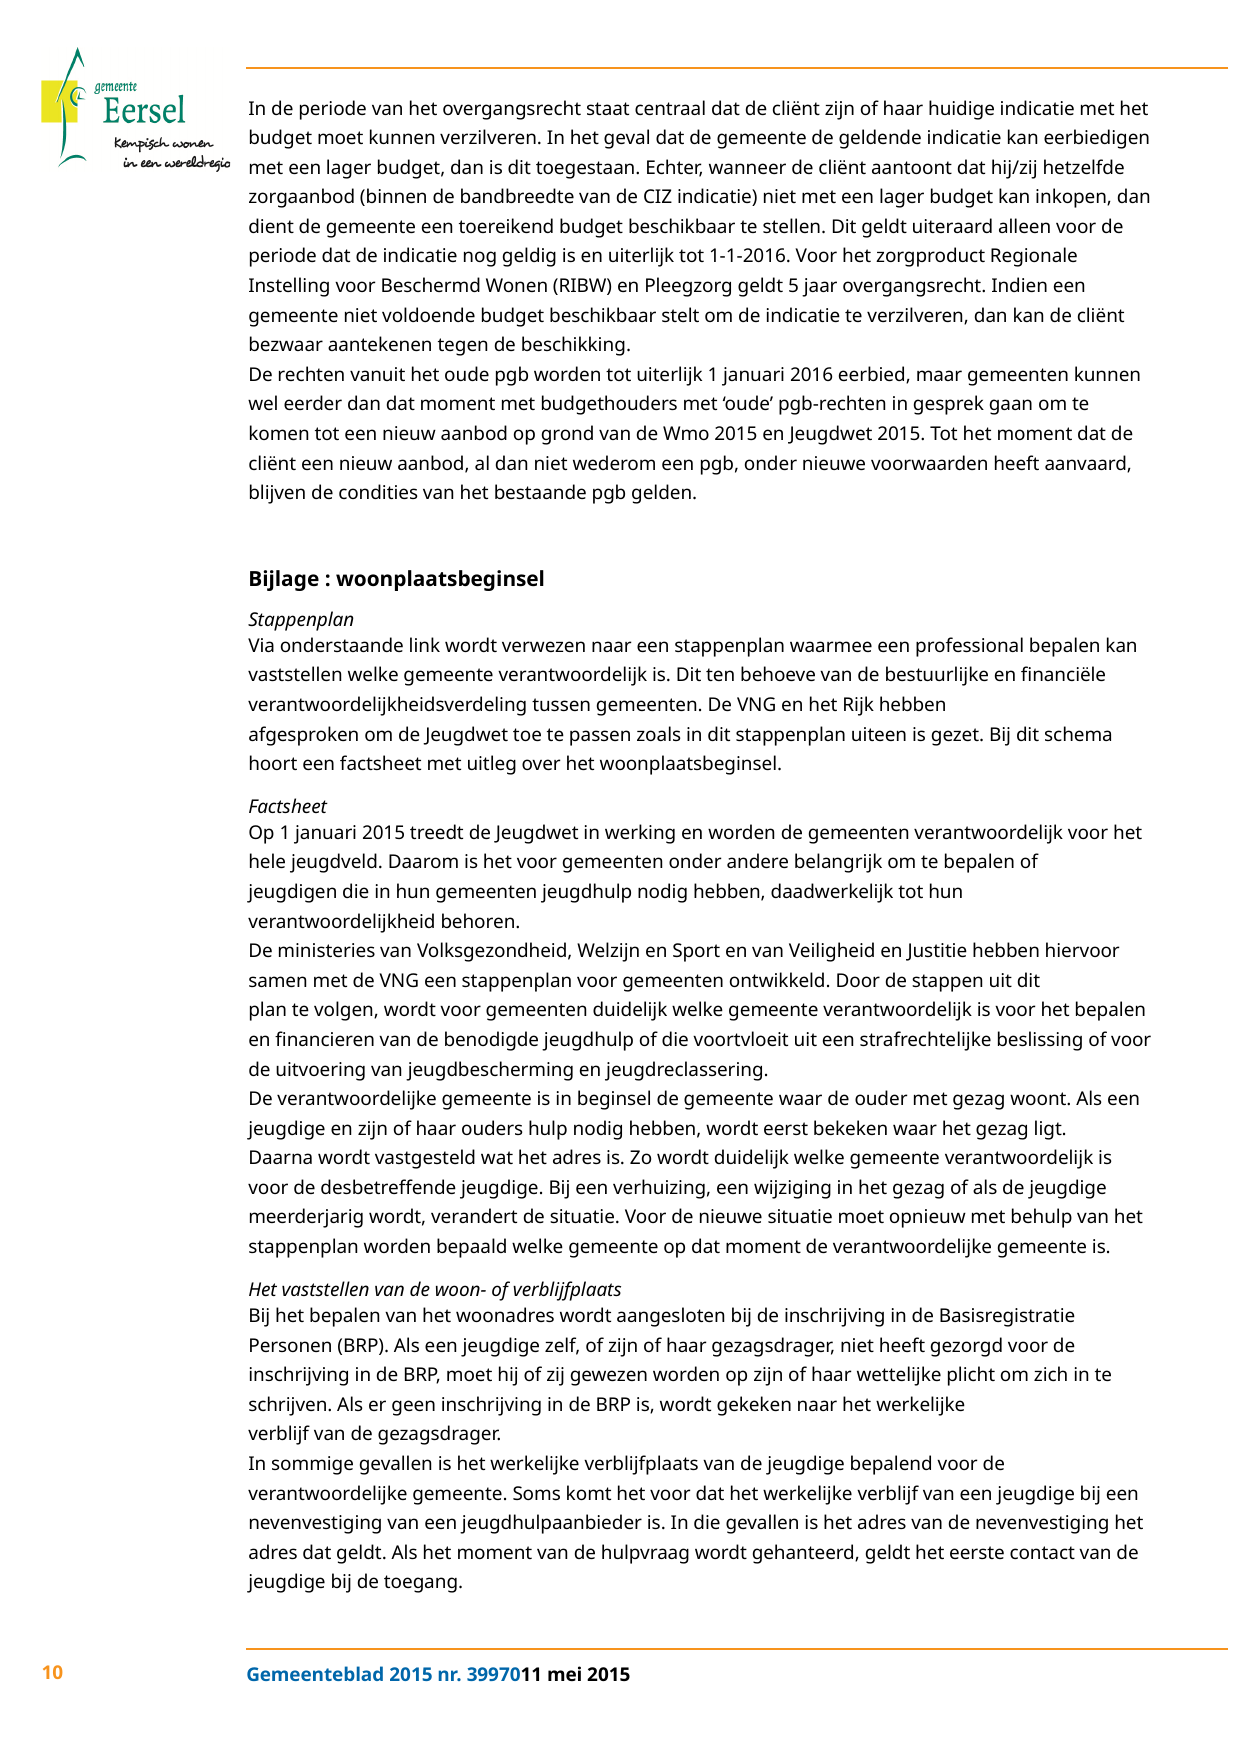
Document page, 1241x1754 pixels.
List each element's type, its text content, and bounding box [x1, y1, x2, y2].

text Factsheet [248, 793, 1152, 819]
text Stappenplan [248, 606, 1152, 632]
text Het vaststellen van de woon- of verblijfplaats [248, 1276, 1152, 1302]
text Op 1 januari 2015 treedt de Jeugdwet in werking en worden de gemeenten verantwoordelijk voor het hele jeugdveld. Daarom is het voor gemeenten onder andere belangrijk om te bepalen of [248, 819, 1152, 874]
text jeugdigen die in hun gemeenten jeugdhulp nodig hebben, daadwerkelijk tot hun verantwoordelijkheid behoren. [248, 878, 1152, 934]
text In sommige gevallen is het werkelijke verblijfplaats van de jeugdige bepalend voor de verantwoordelijke gemeente. Soms komt het voor dat het werkelijke verblijf van een jeugdige bij een nevenvestiging van een jeugdhulpaanbieder is. In die gevallen is het adres van de nevenvestiging het adres dat geldt. Als het moment van de hulpvraag wordt gehanteerd, geldt het eerste contact van de jeugdige bij de toegang. [248, 1450, 1152, 1594]
text Bij het bepalen van het woonadres wordt aangesloten bij de inschrijving in de Basisregistratie Personen (BRP). Als een jeugdige zelf, of zijn of haar gezagsdrager, niet heeft gezorgd voor de inschrijving in de BRP, moet hij of zij gewezen worden op zijn of haar wettelijke plicht om zich in te schrijven. Als er geen inschrijving in de BRP is, wordt gekeken naar het werkelijke [248, 1302, 1152, 1417]
text Daarna wordt vastgesteld wat het adres is. Zo wordt duidelijk welke gemeente verantwoordelijk is voor de desbetreffende jeugdige. Bij een verhuizing, een wijziging in het gezag of als de jeugdige meerderjarig wordt, verandert de situatie. Voor de nieuwe situatie moet opnieuw met behulp van het stappenplan worden bepaald welke gemeente op dat moment de verantwoordelijke gemeente is. [248, 1144, 1152, 1259]
text De rechten vanuit het oude pgb worden tot uiterlijk 1 januari 2016 eerbied, maar gemeenten kunnen wel eerder dan dat moment met budgethouders met ‘oude’ pgb-rechten in gesprek gaan om te komen tot een nieuw aanbod op grond van de Wmo 2015 en Jeugdwet 2015. Tot het moment dat de cliënt een nieuw aanbod, al dan niet wederom een pgb, onder nieuwe voorwaarden heeft aanvaard, blijven de condities van het bestaande pgb gelden. [248, 361, 1152, 505]
picture [41, 47, 231, 172]
text In de periode van het overgangsrecht staat centraal dat de cliënt zijn of haar huidige indicatie met het budget moet kunnen verzilveren. In het geval dat de gemeente de geldende indicatie kan eerbiedigen met een lager budget, dan is dit toegestaan. Echter, wanneer de cliënt aantoont dat hij/zij hetzelfde zorgaanbod (binnen de bandbreedte van de CIZ indicatie) niet met een lager budget kan inkopen, dan dient de gemeente een toereikend budget beschikbaar te stellen. Dit geldt uiteraard alleen voor de periode dat de indicatie nog geldig is en uiterlijk tot 1-1-2016. Voor het zorgproduct Regionale Instelling voor Beschermd Wonen (RIBW) en Pleegzorg geldt 5 jaar overgangsrecht. Indien een gemeente niet voldoende budget beschikbaar stelt om de indicatie te verzilveren, dan kan de cliënt bezwaar aantekenen tegen de beschikking. [248, 95, 1152, 357]
text verblijf van de gezagsdrager. [248, 1421, 1152, 1446]
text afgesproken om de Jeugdwet toe te passen zoals in dit stappenplan uiteen is gezet. Bij dit schema hoort een factsheet met uitleg over het woonplaatsbeginsel. [248, 721, 1152, 776]
text De ministeries van Volksgezondheid, Welzijn en Sport en van Veiligheid en Justitie hebben hiervoor samen met de VNG een stappenplan voor gemeenten ontwikkeld. Door de stappen uit dit [248, 937, 1152, 993]
text Bijlage : woonplaatsbeginsel [248, 564, 1152, 593]
text Via onderstaande link wordt verwezen naar een stappenplan waarmee een professional bepalen kan vaststellen welke gemeente verantwoordelijk is. Dit ten behoeve van de bestuurlijke en financiële verantwoordelijkheidsverdeling tussen gemeenten. De VNG en het Rijk hebben [248, 632, 1152, 717]
text plan te volgen, wordt voor gemeenten duidelijk welke gemeente verantwoordelijk is voor het bepalen en financieren van de benodigde jeugdhulp of die voortvloeit uit een strafrechtelijke beslissing of voor de uitvoering van jeugdbescherming en jeugdreclassering. [248, 997, 1152, 1082]
text De verantwoordelijke gemeente is in beginsel de gemeente waar de ouder met gezag woont. Als een jeugdige en zijn of haar ouders hulp nodig hebben, wordt eerst bekeken waar het gezag ligt. [248, 1085, 1152, 1141]
